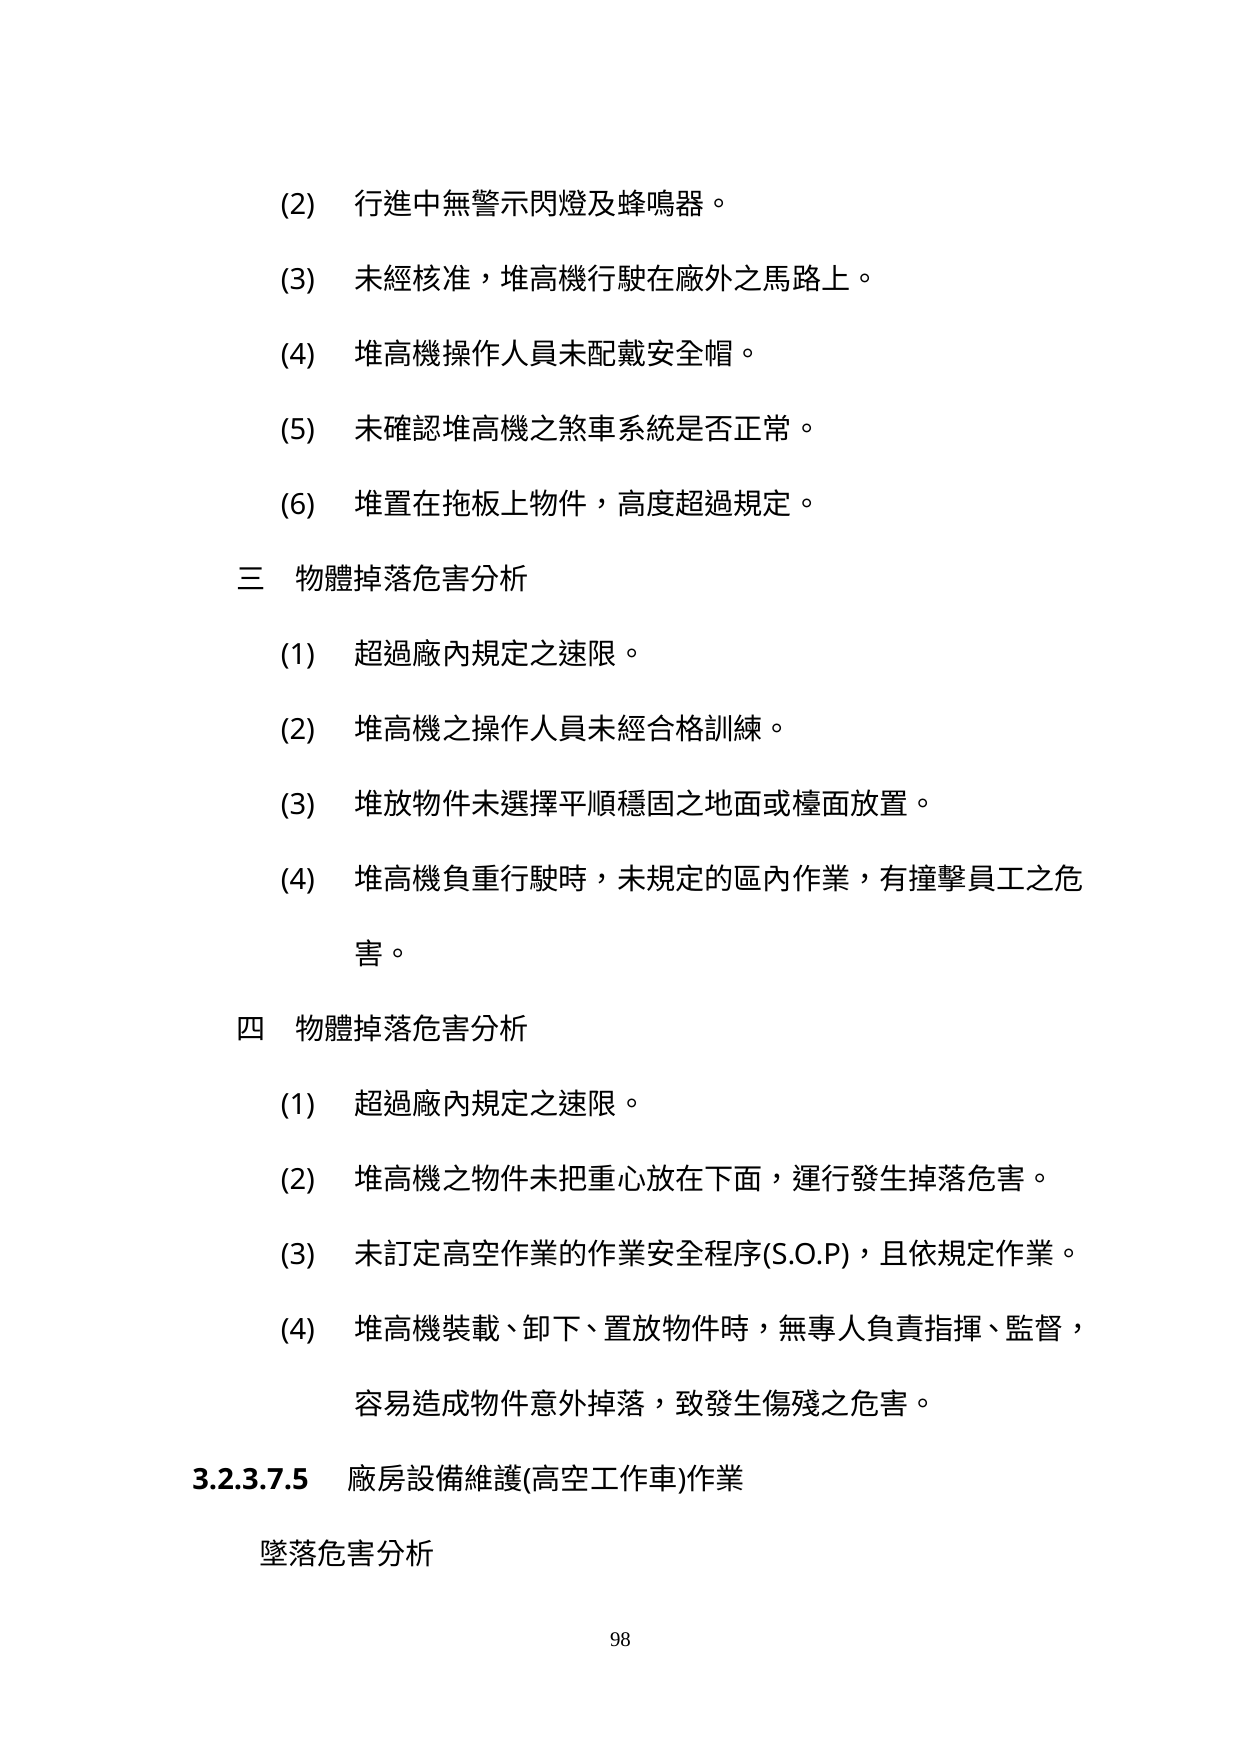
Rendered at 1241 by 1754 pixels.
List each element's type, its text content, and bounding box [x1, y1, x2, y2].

list 物體掉落危害分析 [236, 989, 1092, 1064]
list 未經核准，堆高機行駛在廠外之馬路上。 [281, 239, 1092, 314]
list 堆高機之物件未把重心放在下面，運行發生掉落危害。 [281, 1139, 1092, 1214]
list 未確認堆高機之煞車系統是否正常。 [281, 389, 1092, 464]
list 堆高機之操作人員未經合格訓練。 [281, 689, 1092, 764]
list 堆高機操作人員未配戴安全帽。 [281, 314, 1092, 389]
list 堆高機負重行駛時，未規定的區內作業，有撞擊員工之危害。 [281, 839, 1092, 989]
list 超過廠內規定之速限。 [281, 614, 1092, 689]
list 物體掉落危害分析 [236, 539, 1092, 614]
list 廠房設備維護(高空工作車)作業 [192, 1439, 1092, 1514]
list 超過廠內規定之速限。 [281, 1064, 1092, 1139]
text 墜落危害分析 [236, 1514, 1092, 1589]
list 堆置在拖板上物件，高度超過規定。 [281, 464, 1092, 539]
list 堆放物件未選擇平順穩固之地面或檯面放置。 [281, 764, 1092, 839]
list 行進中無警示閃燈及蜂鳴器。 [281, 164, 1092, 239]
list 堆高機裝載、卸下、置放物件時，無專人負責指揮、監督，容易造成物件意外掉落，致發生傷殘之危害。 [281, 1289, 1092, 1439]
list 未訂定高空作業的作業安全程序(S.O.P)，且依規定作業。 [281, 1214, 1092, 1289]
